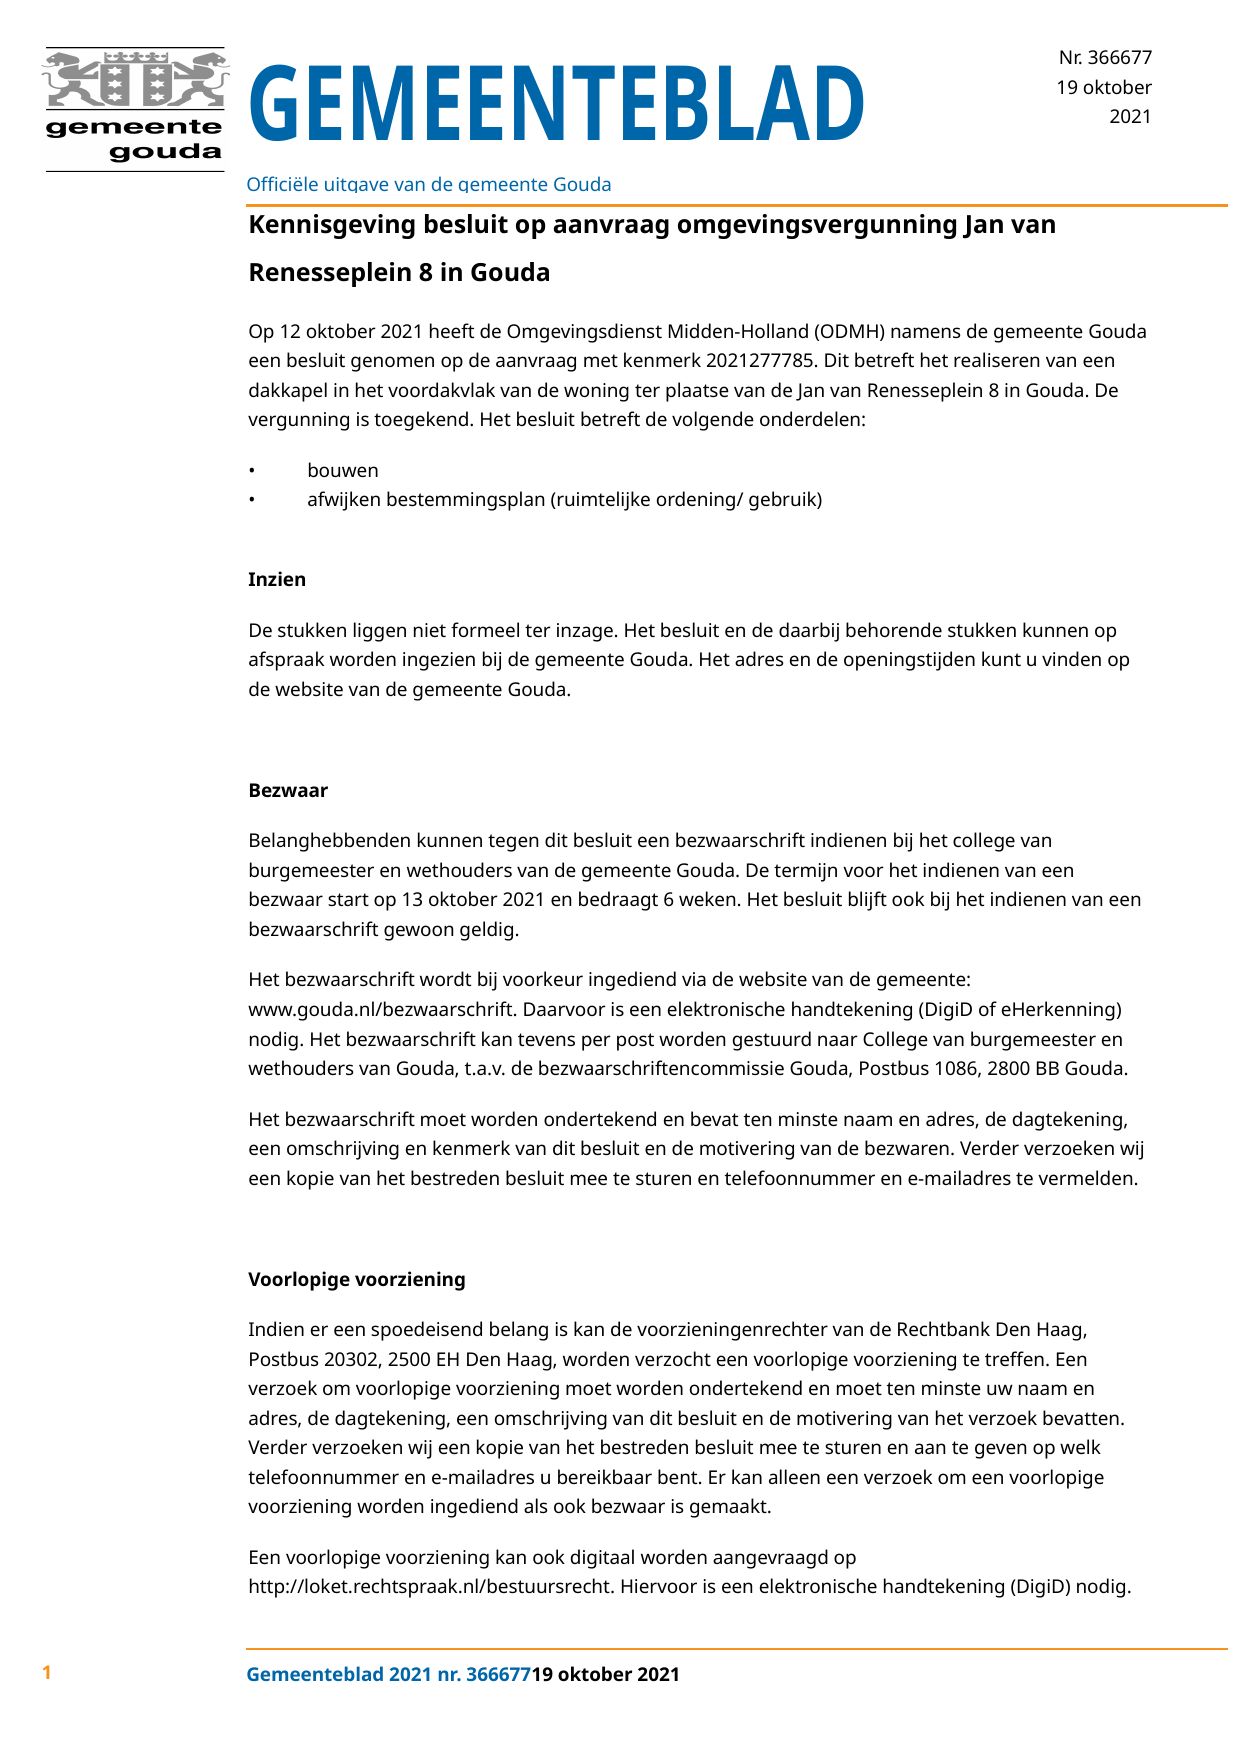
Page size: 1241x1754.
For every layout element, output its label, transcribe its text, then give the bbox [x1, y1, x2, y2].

text Kennisgeving besluit op aanvraag omgevingsvergunning Jan van Renesseplein 8 in Gouda [248, 207, 1152, 288]
text Voorlopige voorziening [248, 1266, 1152, 1292]
text Op 12 oktober 2021 heeft de Omgevingsdienst Midden-Holland (ODMH) namens de gemeente Gouda een besluit genomen op de aanvraag met kenmerk 2021277785. Dit betreft het realiseren van een dakkapel in het voordakvlak van de woning ter plaatse van de Jan van Renesseplein 8 in Gouda. De vergunning is toegekend. Het besluit betreft de volgende onderdelen: [248, 318, 1152, 432]
list bouwen [248, 457, 1152, 483]
list afwijken bestemmingsplan (ruimtelijke ordening/ gebruik) [248, 487, 1152, 512]
text Een voorlopige voorziening kan ook digitaal worden aangevraagd op http://loket.rechtspraak.nl/bestuursrecht. Hiervoor is een elektronische handtekening (DigiD) nodig. [248, 1544, 1152, 1599]
text Het bezwaarschrift wordt bij voorkeur ingediend via de website van de gemeente: www.gouda.nl/bezwaarschrift. Daarvoor is een elektronische handtekening (DigiD of eHerkenning) nodig. Het bezwaarschrift kan tevens per post worden gestuurd naar College van burgemeester en wethouders van Gouda, t.a.v. de bezwaarschriftencommissie Gouda, Postbus 1086, 2800 BB Gouda. [248, 967, 1152, 1081]
text Het bezwaarschrift moet worden ondertekend en bevat ten minste naam en adres, de dagtekening, een omschrijving en kenmerk van dit besluit en de motivering van de bezwaren. Verder verzoeken wij een kopie van het bestreden besluit mee te sturen en telefoonnummer en e-mailadres te vermelden. [248, 1106, 1152, 1191]
text Inzien [248, 567, 1152, 592]
text Bezwaar [248, 777, 1152, 803]
picture [41, 47, 231, 172]
text Indien er een spoedeisend belang is kan de voorzieningenrechter van de Rechtbank Den Haag, Postbus 20302, 2500 EH Den Haag, worden verzocht een voorlopige voorziening te treffen. Een verzoek om voorlopige voorziening moet worden ondertekend en moet ten minste uw naam en adres, de dagtekening, een omschrijving van dit besluit en de motivering van het verzoek bevatten. Verder verzoeken wij een kopie van het bestreden besluit mee te sturen en aan te geven op welk telefoonnummer en e-mailadres u bereikbaar bent. Er kan alleen een verzoek om een voorlopige voorziening worden ingediend als ook bezwaar is gemaakt. [248, 1316, 1152, 1519]
text De stukken liggen niet formeel ter inzage. Het besluit en de daarbij behorende stukken kunnen op afspraak worden ingezien bij de gemeente Gouda. Het adres en de openingstijden kunt u vinden op de website van de gemeente Gouda. [248, 617, 1152, 702]
text Belanghebbenden kunnen tegen dit besluit een bezwaarschrift indienen bij het college van burgemeester en wethouders van de gemeente Gouda. De termijn voor het indienen van een bezwaar start op 13 oktober 2021 en bedraagt 6 weken. Het besluit blijft ook bij het indienen van een bezwaarschrift gewoon geldig. [248, 827, 1152, 942]
